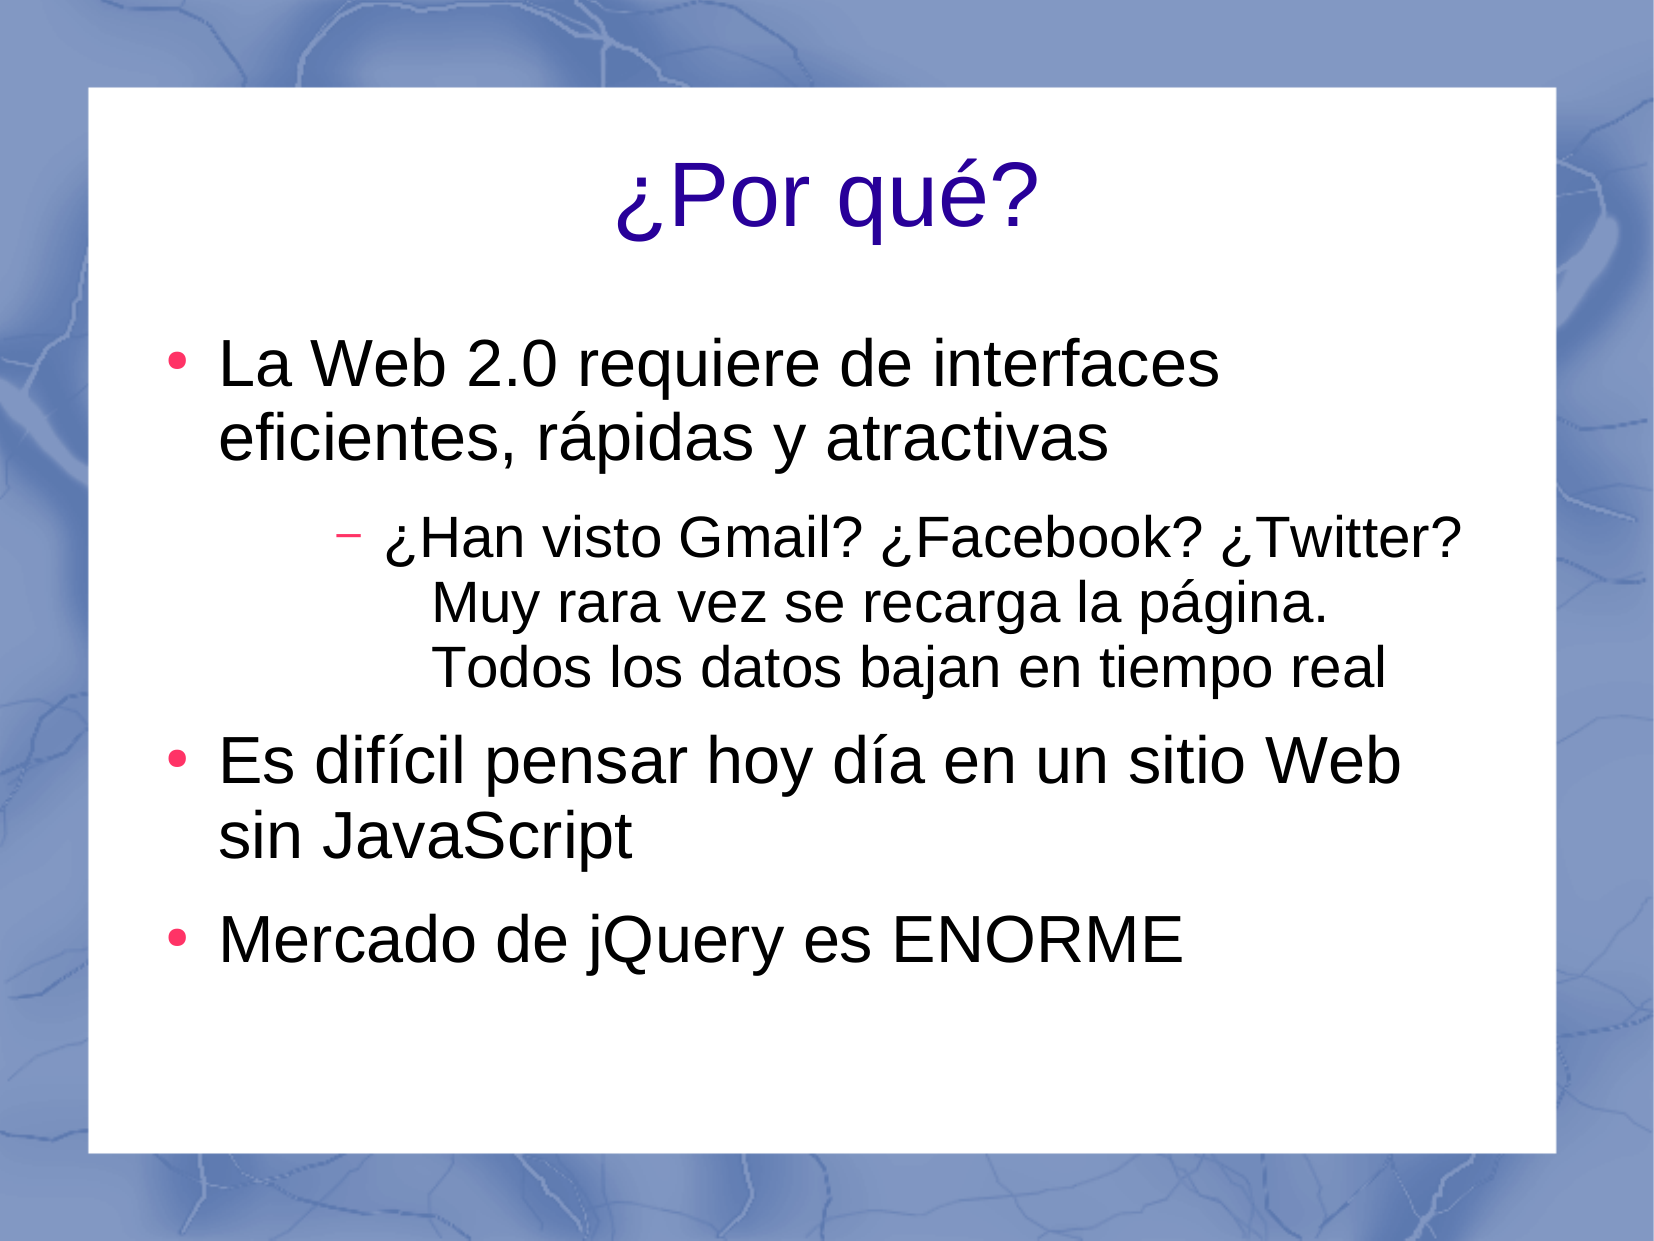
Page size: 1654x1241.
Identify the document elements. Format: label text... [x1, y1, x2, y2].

title ¿Por qué? [118, 90, 1536, 298]
list La Web 2.0 requiere de interfaces eficientes, rápidas y atractivas ¿Han visto Gmail? ¿Facebook? ¿Twitter? Muy rara vez se recarga la página. Todos los datos bajan en tiempo real Es difícil pensar hoy día en un sitio Web sin JavaScript Mercado de jQuery es ENORME [147, 325, 1506, 1232]
picture [0, 0, 1654, 1241]
